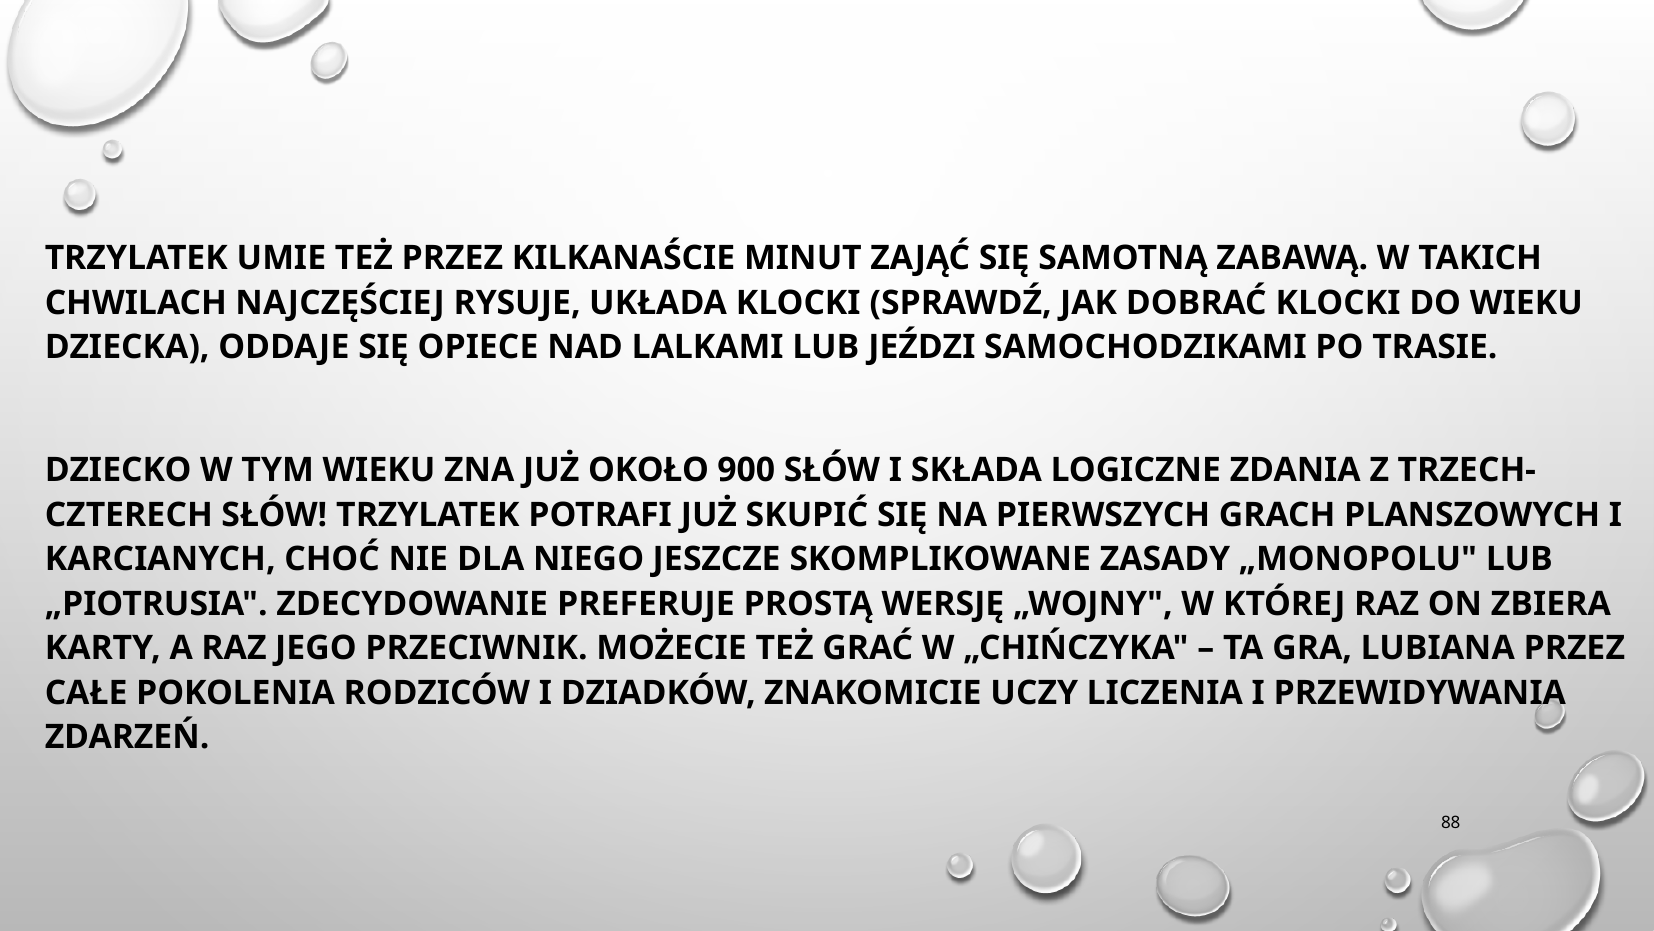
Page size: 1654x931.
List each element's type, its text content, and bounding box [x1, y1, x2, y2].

list Trzylatek umie też przez kilkanaście minut zająć się samotną zabawą. W takich chwilach najczęściej rysuje, układa klocki (sprawdź, jak dobrać klocki do wieku dziecka), oddaje się opiece nad lalkami lub jeździ samochodzikami po trasie. Dziecko w tym wieku zna już około 900 słów i składa logiczne zdania z trzech-czterech słów! Trzylatek potrafi już skupić się na pierwszych grach planszowych i karcianych, choć nie dla niego jeszcze skomplikowane zasady „Monopolu" lub „Piotrusia". Zdecydowanie preferuje prostą wersję „Wojny", w której raz on zbiera karty, a raz jego przeciwnik. Możecie też grać w „Chińczyka" – ta gra, lubiana przez całe pokolenia rodziców i dziadków, znakomicie uczy liczenia i przewidywania zdarzeń. [29, 224, 1654, 764]
text_box [1426, 798, 1530, 848]
